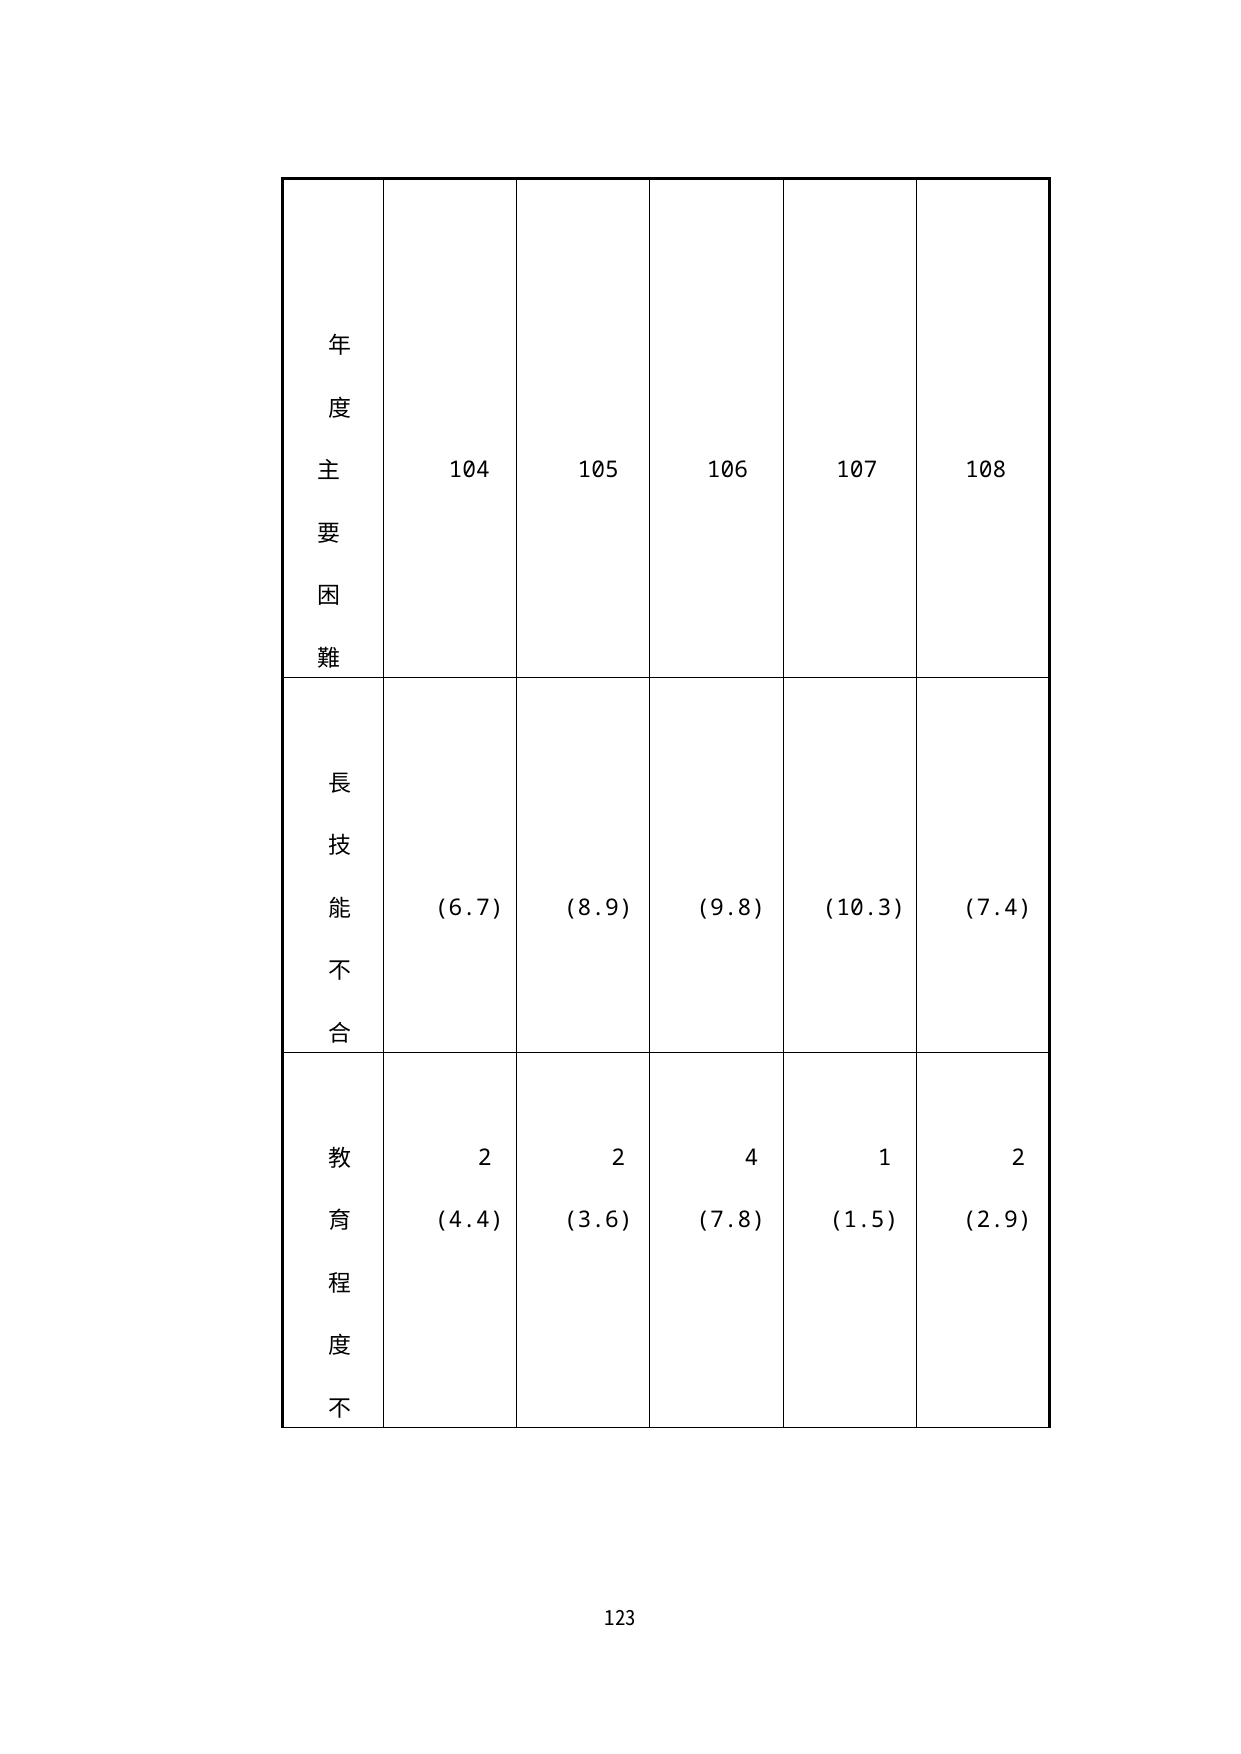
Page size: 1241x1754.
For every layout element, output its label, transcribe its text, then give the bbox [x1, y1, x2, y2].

table_cell 2 (2.9) [917, 1053, 1048, 1427]
table_cell 教育程度不 [284, 1053, 383, 1427]
table_cell (9.8) [650, 678, 783, 1052]
table_cell (7.4) [917, 678, 1048, 1052]
table_header 年度 主要 困難 [284, 180, 383, 677]
table_header 107 [784, 180, 916, 677]
table_cell (8.9) [517, 678, 649, 1052]
table_cell 2 (4.4) [384, 1053, 516, 1427]
table_cell 1 (1.5) [784, 1053, 916, 1427]
table_cell 2 (3.6) [517, 1053, 649, 1427]
table_header 105 [517, 180, 649, 677]
table_header 104 [384, 180, 516, 677]
table_header 108 [917, 180, 1048, 677]
table_header 106 [650, 180, 783, 677]
table_cell 長技能不合 [284, 678, 383, 1052]
table_cell (6.7) [384, 678, 516, 1052]
table_cell (10.3) [784, 678, 916, 1052]
table_cell 4 (7.8) [650, 1053, 783, 1427]
